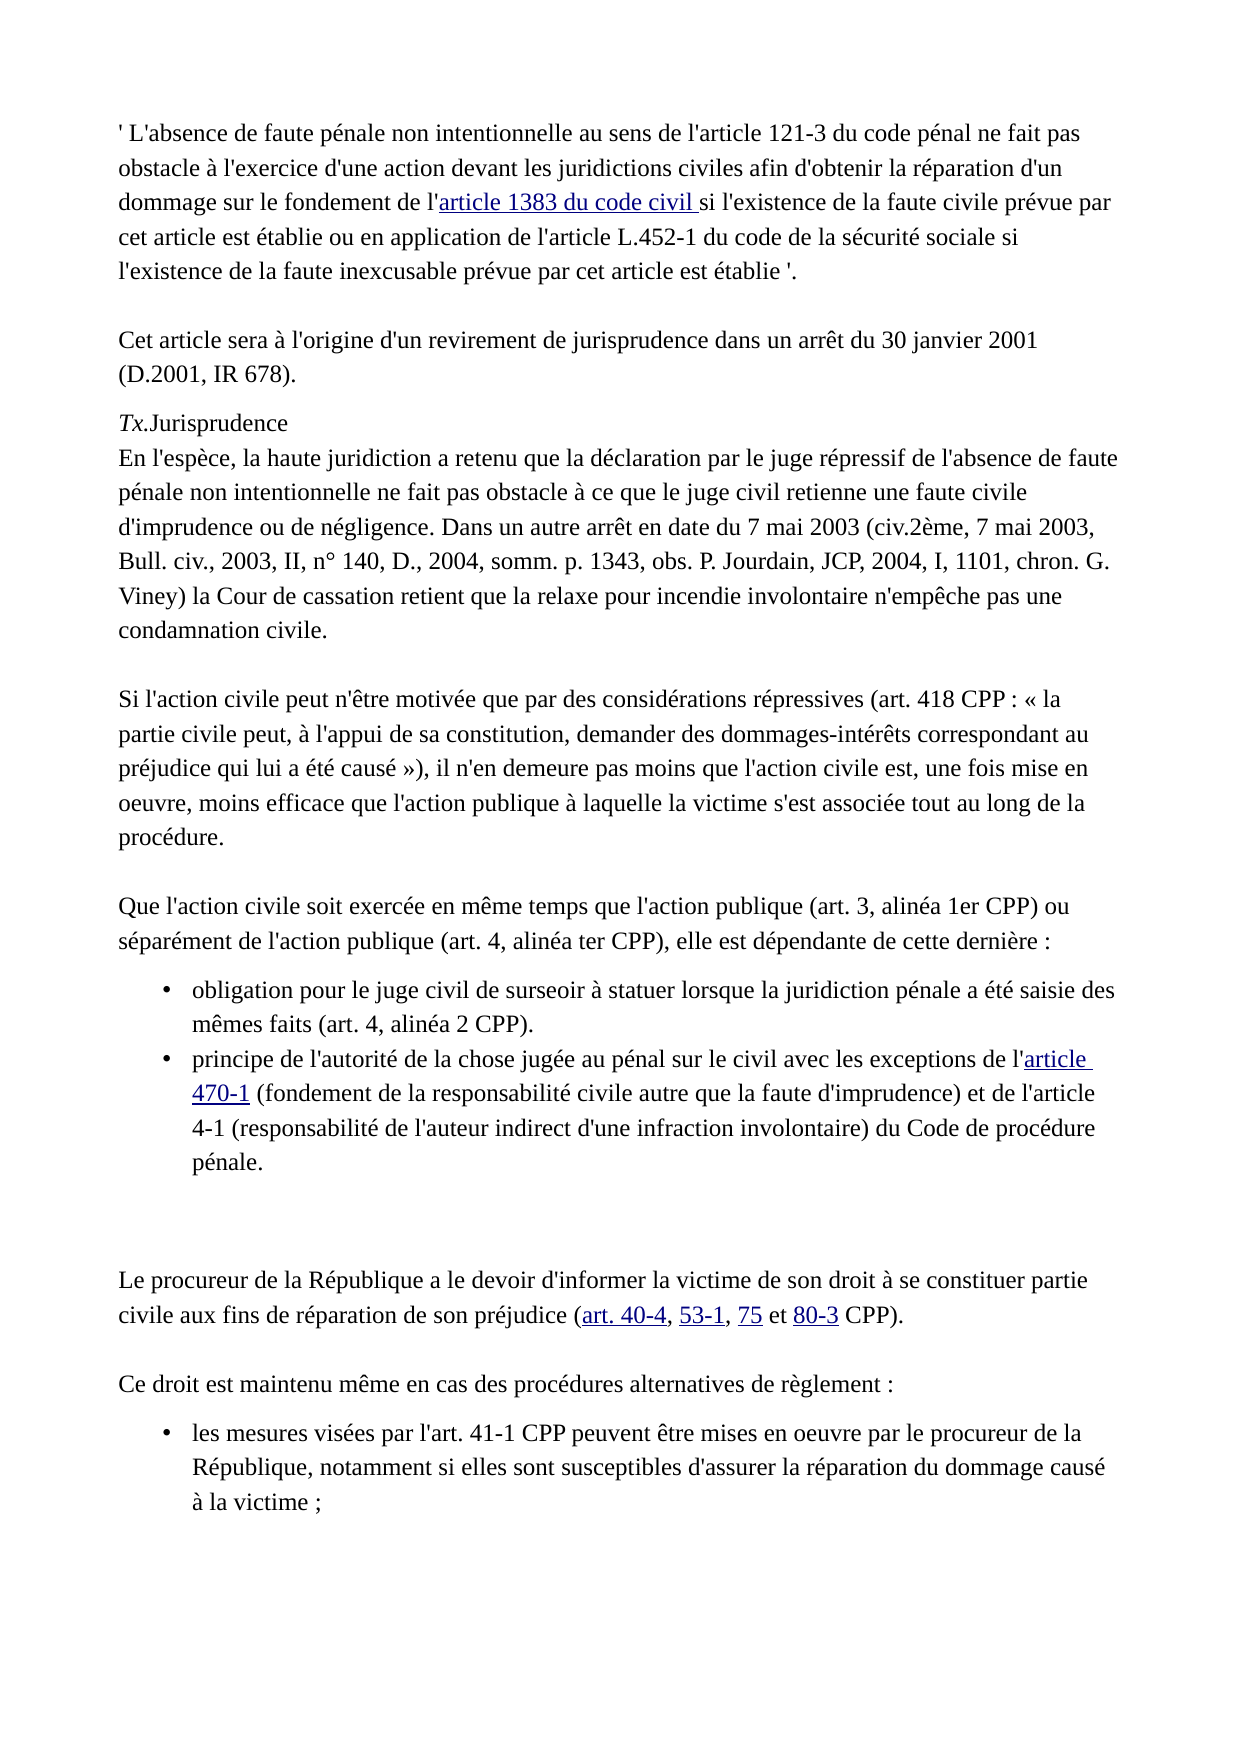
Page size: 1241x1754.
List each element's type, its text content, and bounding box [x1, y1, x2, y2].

list les mesures visées par l'art. 41-1 CPP peuvent être mises en oeuvre par le procureur de la République, notamment si elles sont susceptibles d'assurer la réparation du dommage causé à la victime ; [162, 1418, 1122, 1515]
text Tx.Jurisprudence En l'espèce, la haute juridiction a retenu que la déclaration par le juge répressif de l'absence de faute pénale non intentionnelle ne fait pas obstacle à ce que le juge civil retienne une faute civile d'imprudence ou de négligence. Dans un autre arrêt en date du 7 mai 2003 (civ.2ème, 7 mai 2003, Bull. civ., 2003, II, n° 140, D., 2004, somm. p. 1343, obs. P. Jourdain, JCP, 2004, I, 1101, chron. G. Viney) la Cour de cassation retient que la relaxe pour incendie involontaire n'empêche pas une condamnation civile. [118, 408, 1122, 644]
list obligation pour le juge civil de surseoir à statuer lorsque la juridiction pénale a été saisie des mêmes faits (art. 4, alinéa 2 CPP). [162, 975, 1122, 1038]
text ' L'absence de faute pénale non intentionnelle au sens de l'article 121-3 du code pénal ne fait pas obstacle à l'exercice d'une action devant les juridictions civiles afin d'obtenir la réparation d'un dommage sur le fondement de l'article 1383 du code civil si l'existence de la faute civile prévue par cet article est établie ou en application de l'article L.452-1 du code de la sécurité sociale si l'existence de la faute inexcusable prévue par cet article est établie '. Cet article sera à l'origine d'un revirement de jurisprudence dans un arrêt du 30 janvier 2001 (D.2001, IR 678). [118, 118, 1122, 388]
text Si l'action civile peut n'être motivée que par des considérations répressives (art. 418 CPP : « la partie civile peut, à l'appui de sa constitution, demander des dommages-intérêts correspondant au préjudice qui lui a été causé »), il n'en demeure pas moins que l'action civile est, une fois mise en oeuvre, moins efficace que l'action publique à laquelle la victime s'est associée tout au long de la procédure. Que l'action civile soit exercée en même temps que l'action publique (art. 3, alinéa 1er CPP) ou séparément de l'action publique (art. 4, alinéa ter CPP), elle est dépendante de cette dernière : [118, 650, 1122, 954]
text Le procureur de la République a le devoir d'informer la victime de son droit à se constituer partie civile aux fins de réparation de son préjudice (art. 40-4, 53-1, 75 et 80-3 CPP). Ce droit est maintenu même en cas des procédures alternatives de règlement : [118, 1196, 1122, 1397]
list principe de l'autorité de la chose jugée au pénal sur le civil avec les exceptions de l'article 470-1 (fondement de la responsabilité civile autre que la faute d'imprudence) et de l'article 4-1 (responsabilité de l'auteur indirect d'une infraction involontaire) du Code de procédure pénale. [162, 1044, 1122, 1176]
